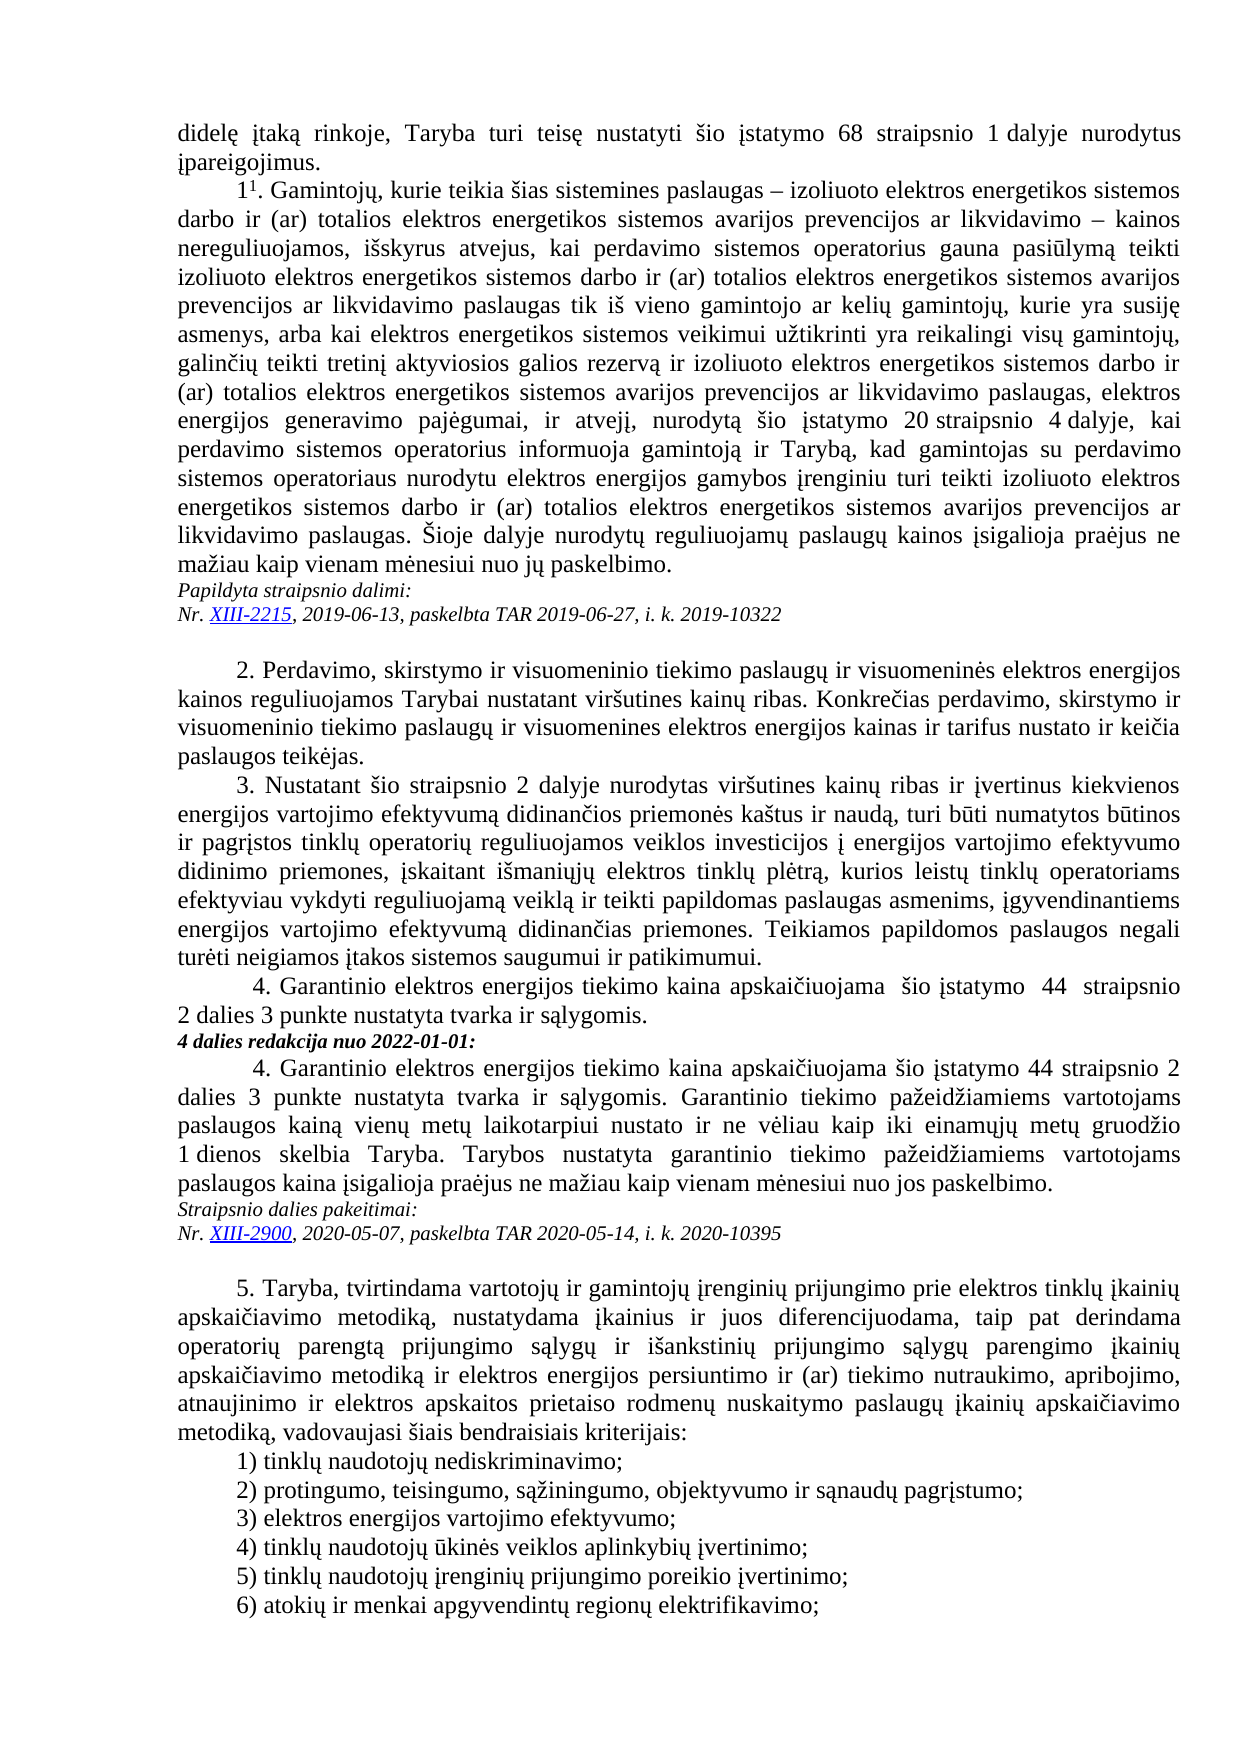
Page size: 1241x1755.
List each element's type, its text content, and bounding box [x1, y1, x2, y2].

text 2) protingumo, teisingumo, sąžiningumo, objektyvumo ir sąnaudų pagrįstumo; [177, 1475, 1181, 1503]
text 11. Gamintojų, kurie teikia šias sistemines paslaugas – izoliuoto elektros energetikos sistemos darbo ir (ar) totalios elektros energetikos sistemos avarijos prevencijos ar likvidavimo – kainos nereguliuojamos, išskyrus atvejus, kai perdavimo sistemos operatorius gauna pasiūlymą teikti izoliuoto elektros energetikos sistemos darbo ir (ar) totalios elektros energetikos sistemos avarijos prevencijos ar likvidavimo paslaugas tik iš vieno gamintojo ar kelių gamintojų, kurie yra susiję asmenys, arba kai elektros energetikos sistemos veikimui užtikrinti yra reikalingi visų gamintojų, galinčių teikti tretinį aktyviosios galios rezervą ir izoliuoto elektros energetikos sistemos darbo ir (ar) totalios elektros energetikos sistemos avarijos prevencijos ar likvidavimo paslaugas, elektros energijos generavimo pajėgumai, ir atvejį, nurodytą šio įstatymo 20 straipsnio 4 dalyje, kai perdavimo sistemos operatorius informuoja gamintoją ir Tarybą, kad gamintojas su perdavimo sistemos operatoriaus nurodytu elektros energijos gamybos įrenginiu turi teikti izoliuoto elektros energetikos sistemos darbo ir (ar) totalios elektros energetikos sistemos avarijos prevencijos ar likvidavimo paslaugas. Šioje dalyje nurodytų reguliuojamų paslaugų kainos įsigalioja praėjus ne mažiau kaip vienam mėnesiui nuo jų paskelbimo. [177, 176, 1181, 578]
text 3) elektros energijos vartojimo efektyvumo; [177, 1503, 1181, 1532]
text 5. Taryba, tvirtindama vartotojų ir gamintojų įrenginių prijungimo prie elektros tinklų įkainių apskaičiavimo metodiką, nustatydama įkainius ir juos diferencijuodama, taip pat derindama operatorių parengtą prijungimo sąlygų ir išankstinių prijungimo sąlygų parengimo įkainių apskaičiavimo metodiką ir elektros energijos persiuntimo ir (ar) tiekimo nutraukimo, apribojimo, atnaujinimo ir elektros apskaitos prietaiso rodmenų nuskaitymo paslaugų įkainių apskaičiavimo metodiką, vadovaujasi šiais bendraisiais kriterijais: [177, 1273, 1181, 1446]
text Nr. XIII-2215, 2019-06-13, paskelbta TAR 2019-06-27, i. k. 2019-10322 [177, 602, 1181, 626]
text 4 dalies redakcija nuo 2022-01-01: [177, 1029, 1181, 1053]
text 5) tinklų naudotojų įrenginių prijungimo poreikio įvertinimo; [177, 1561, 1181, 1590]
text Straipsnio dalies pakeitimai: [177, 1197, 1181, 1221]
text 3. Nustatant šio straipsnio 2 dalyje nurodytas viršutines kainų ribas ir įvertinus kiekvienos energijos vartojimo efektyvumą didinančios priemonės kaštus ir naudą, turi būti numatytos būtinos ir pagrįstos tinklų operatorių reguliuojamos veiklos investicijos į energijos vartojimo efektyvumo didinimo priemones, įskaitant išmaniųjų elektros tinklų plėtrą, kurios leistų tinklų operatoriams efektyviau vykdyti reguliuojamą veiklą ir teikti papildomas paslaugas asmenims, įgyvendinantiems energijos vartojimo efektyvumą didinančias priemones. Teikiamos papildomos paslaugos negali turėti neigiamos įtakos sistemos saugumui ir patikimumui. [177, 770, 1181, 971]
text Nr. XIII-2900, 2020-05-07, paskelbta TAR 2020-05-14, i. k. 2020-10395 [177, 1221, 1181, 1245]
text 1) tinklų naudotojų nediskriminavimo; [177, 1446, 1181, 1475]
text 4. Garantinio elektros energijos tiekimo kaina apskaičiuojama šio įstatymo 44 straipsnio 2 dalies 3 punkte nustatyta tvarka ir sąlygomis. Garantinio tiekimo pažeidžiamiems vartotojams paslaugos kainą vienų metų laikotarpiui nustato ir ne vėliau kaip iki einamųjų metų gruodžio 1 dienos skelbia Taryba. Tarybos nustatyta garantinio tiekimo pažeidžiamiems vartotojams paslaugos kaina įsigalioja praėjus ne mažiau kaip vienam mėnesiui nuo jos paskelbimo. [177, 1053, 1181, 1197]
text 4. Garantinio elektros energijos tiekimo kaina apskaičiuojama šio įstatymo 44 straipsnio 2 dalies 3 punkte nustatyta tvarka ir sąlygomis. [177, 971, 1181, 1029]
text didelę įtaką rinkoje, Taryba turi teisę nustatyti šio įstatymo 68 straipsnio 1 dalyje nurodytus įpareigojimus. [177, 118, 1181, 176]
text 6) atokių ir menkai apgyvendintų regionų elektrifikavimo; [177, 1590, 1181, 1618]
text Papildyta straipsnio dalimi: [177, 578, 1181, 602]
text 2. Perdavimo, skirstymo ir visuomeninio tiekimo paslaugų ir visuomeninės elektros energijos kainos reguliuojamos Tarybai nustatant viršutines kainų ribas. Konkrečias perdavimo, skirstymo ir visuomeninio tiekimo paslaugų ir visuomenines elektros energijos kainas ir tarifus nustato ir keičia paslaugos teikėjas. [177, 655, 1181, 770]
text 4) tinklų naudotojų ūkinės veiklos aplinkybių įvertinimo; [177, 1532, 1181, 1561]
